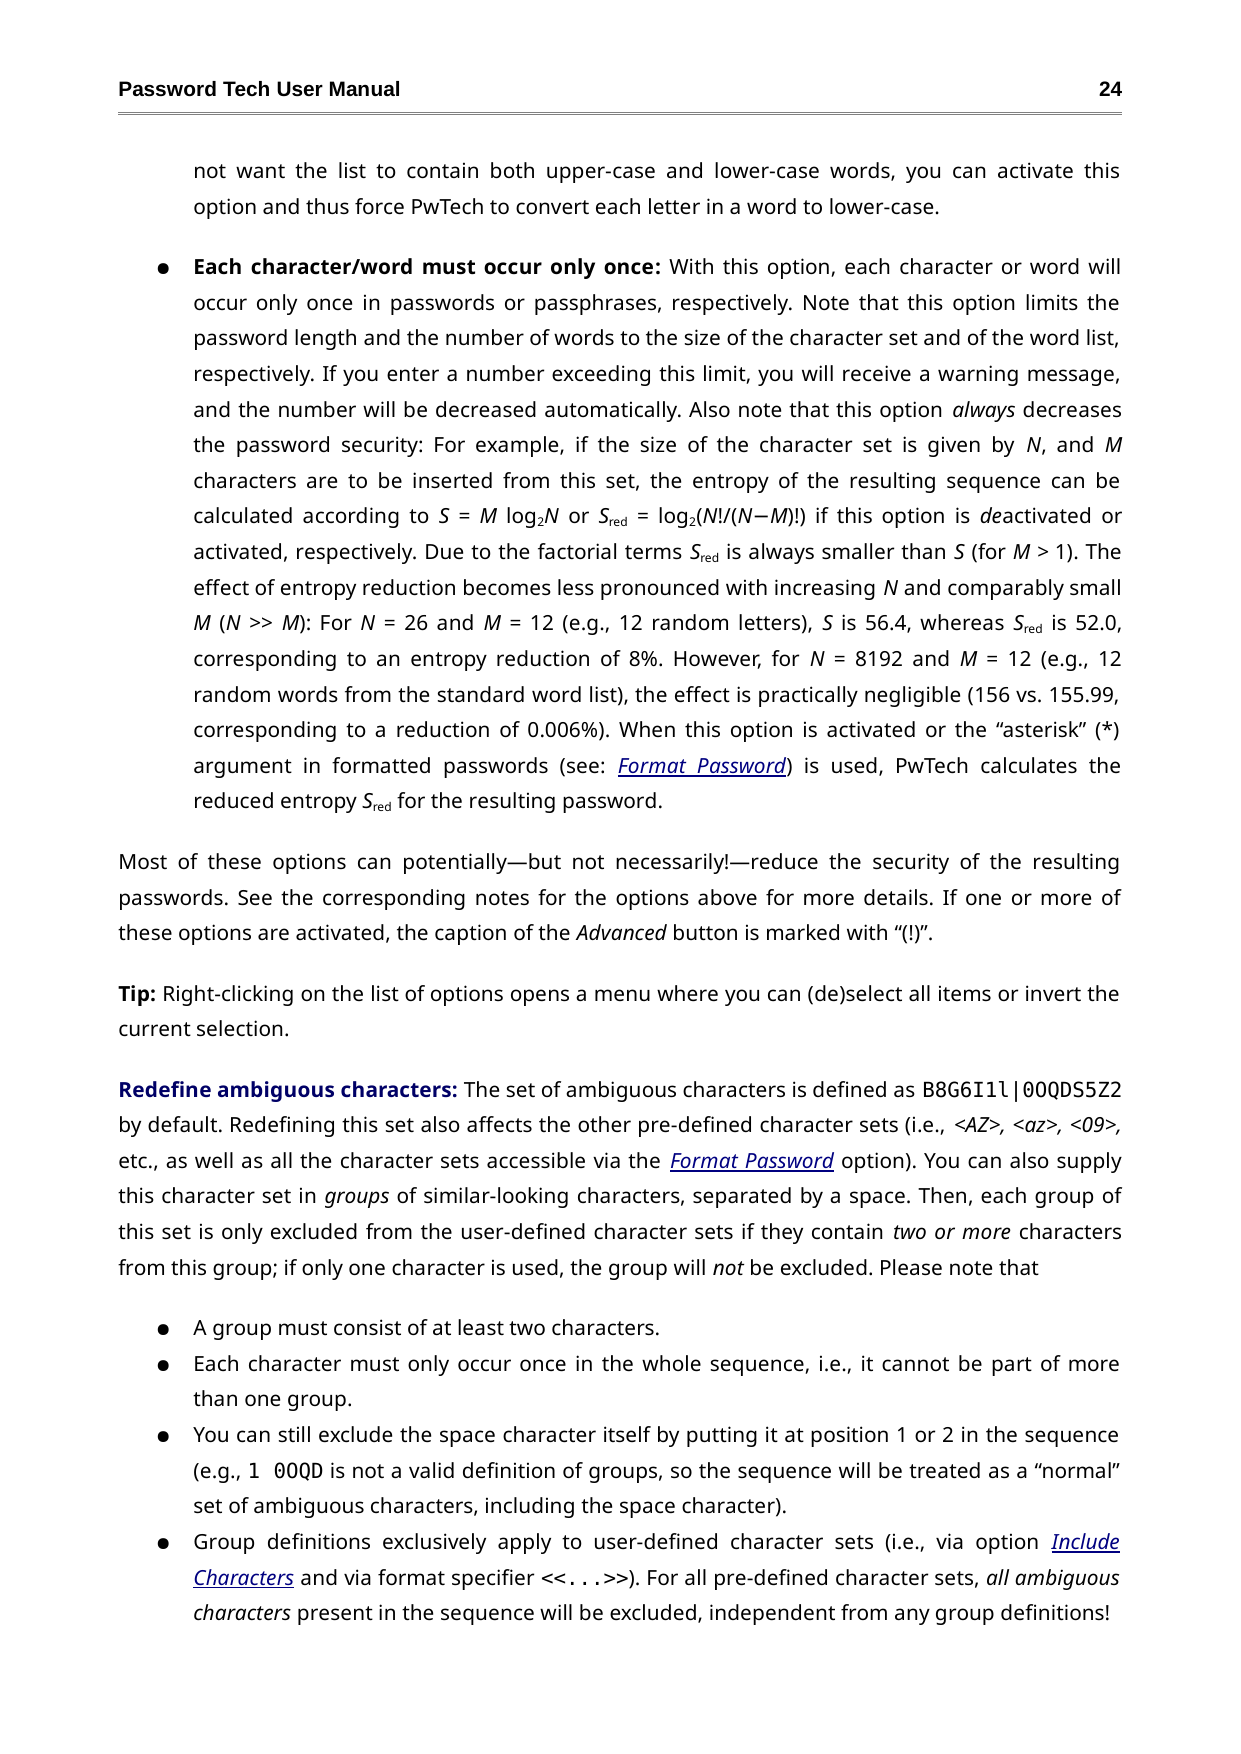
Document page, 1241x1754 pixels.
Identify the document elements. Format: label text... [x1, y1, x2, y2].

list Group definitions exclusively apply to user-defined character sets (i.e., via option Include Characters and via format specifier <<...>>). For all pre-defined character sets, all ambiguous characters present in the sequence will be excluded, independent from any group definitions! [156, 1527, 1122, 1627]
list You can still exclude the space character itself by putting it at position 1 or 2 in the sequence (e.g., 1 0OQD is not a valid definition of groups, so the sequence will be treated as a “normal” set of ambiguous characters, including the space character). [156, 1420, 1122, 1520]
list A group must consist of at least two characters. [156, 1313, 1122, 1342]
list not want the list to contain both upper-case and lower-case words, you can activate this option and thus force PwTech to convert each letter in a word to lower-case. [156, 156, 1122, 220]
text Most of these options can potentially—but not necessarily!—reduce the security of the resulting passwords. See the corresponding notes for the options above for more details. If one or more of these options are activated, the caption of the Advanced button is marked with “(!)”. [118, 847, 1122, 947]
list Each character must only occur once in the whole sequence, i.e., it cannot be part of more than one group. [156, 1349, 1122, 1413]
text Tip: Right-clicking on the list of options opens a menu where you can (de)select all items or invert the current selection. [118, 978, 1122, 1043]
text Redefine ambiguous characters: The set of ambiguous characters is defined as B8G6I1l|0OQDS5Z2 by default. Redefining this set also affects the other pre-defined character sets (i.e., <AZ>, <az>, <09>, etc., as well as all the character sets accessible via the Format Password option). You can also supply this character set in groups of similar-looking characters, separated by a space. Then, each group of this set is only excluded from the user-defined character sets if they contain two or more characters from this group; if only one character is used, the group will not be excluded. Please note that [118, 1074, 1122, 1281]
list Each character/word must occur only once: With this option, each character or word will occur only once in passwords or passphrases, respectively. Note that this option limits the password length and the number of words to the size of the character set and of the word list, respectively. If you enter a number exceeding this limit, you will receive a warning message, and the number will be decreased automatically. Also note that this option always decreases the password security: For example, if the size of the character set is given by N, and M characters are to be inserted from this set, the entropy of the resulting sequence can be calculated according to S = M log2N or Sred = log2(N!/(N−M)!) if this option is deactivated or activated, respectively. Due to the factorial terms Sred is always smaller than S (for M > 1). The effect of entropy reduction becomes less pronounced with increasing N and comparably small M (N >> M): For N = 26 and M = 12 (e.g., 12 random letters), S is 56.4, whereas Sred is 52.0, corresponding to an entropy reduction of 8%. However, for N = 8192 and M = 12 (e.g., 12 random words from the standard word list), the effect is practically negligible (156 vs. 155.99, corresponding to a reduction of 0.006%). When this option is activated or the “asterisk” (*) argument in formatted passwords (see: Format Password) is used, PwTech calculates the reduced entropy Sred for the resulting password. [156, 252, 1122, 815]
